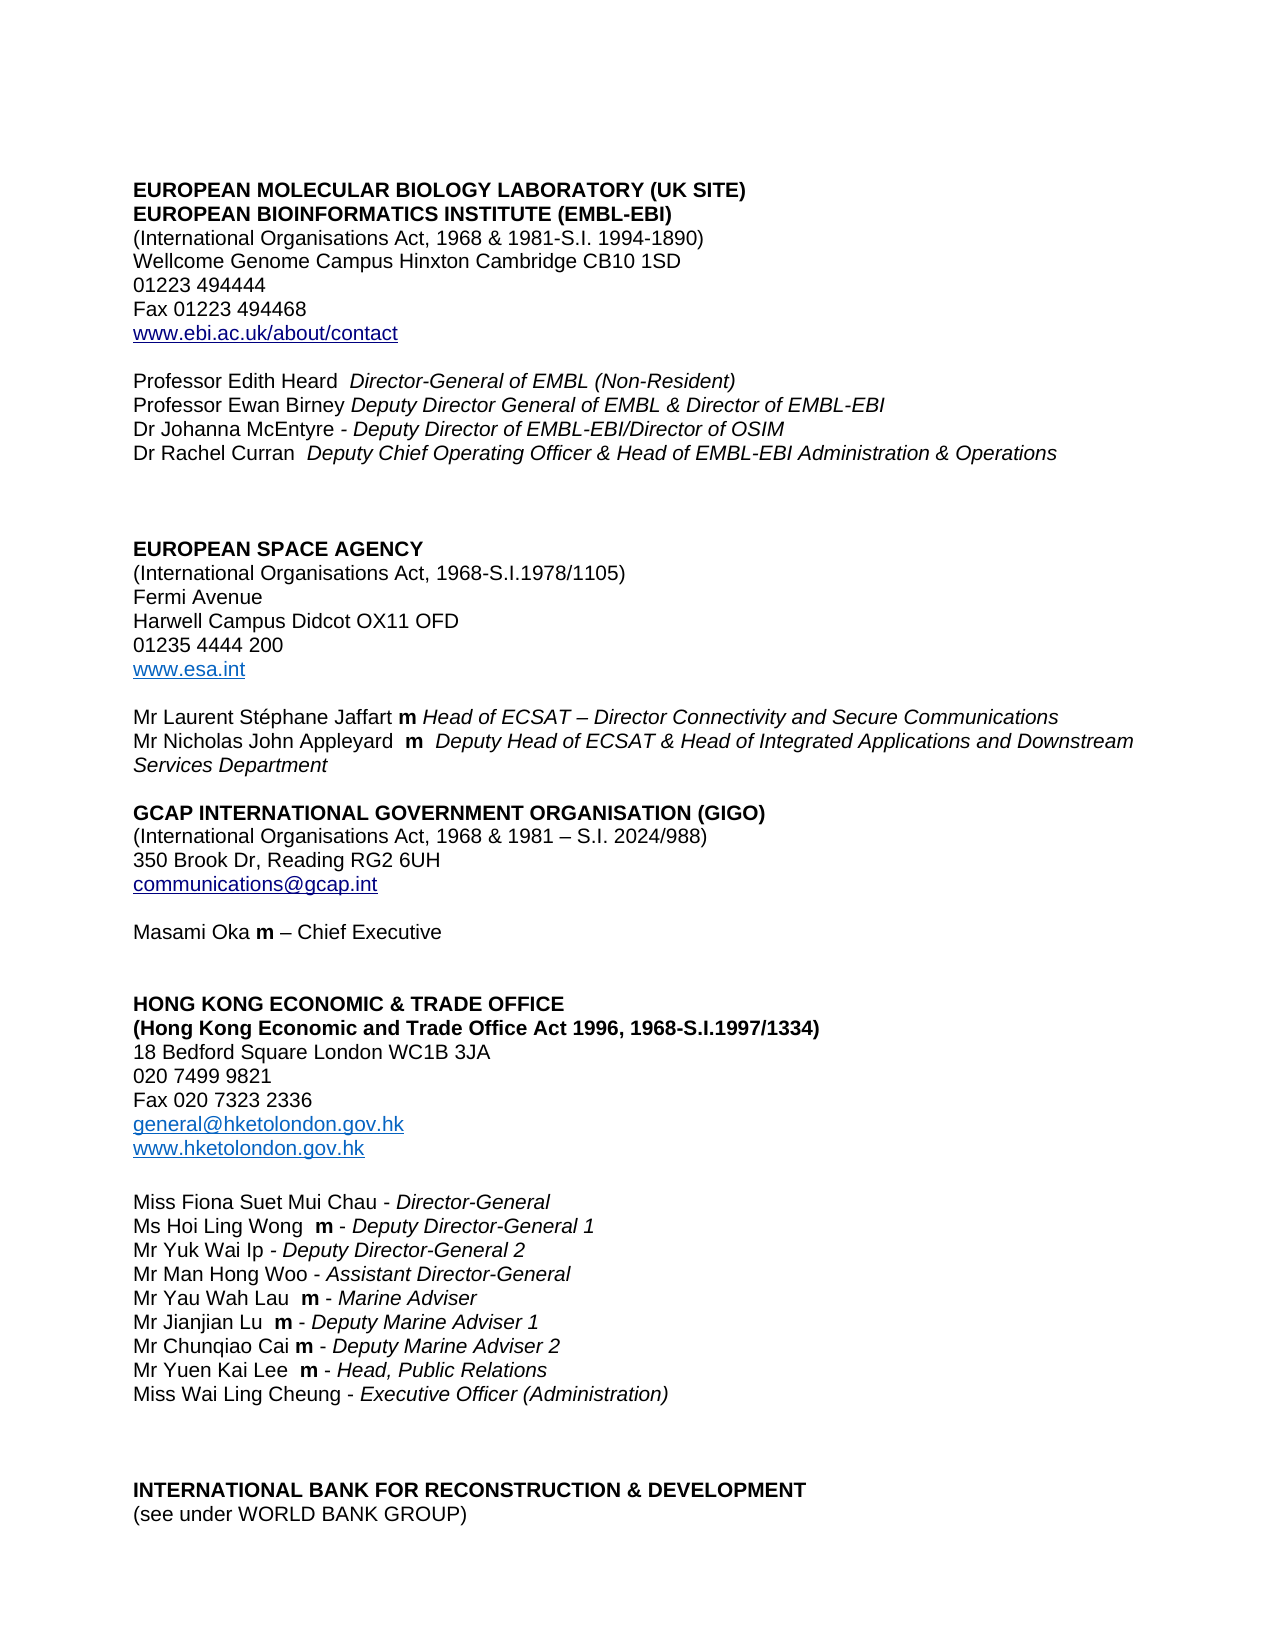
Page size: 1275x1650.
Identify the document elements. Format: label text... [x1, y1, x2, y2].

text Miss Wai Ling Cheung - Executive Officer (Administration) [133, 1382, 1181, 1406]
text www.hketolondon.gov.hk [133, 1136, 1181, 1160]
text Miss Fiona Suet Mui Chau - Director-General [133, 1190, 1181, 1214]
text Professor Edith Heard Director-General of EMBL (Non-Resident) [133, 369, 1181, 393]
text general@hketolondon.gov.hk [133, 1112, 1181, 1136]
text INTERNATIONAL BANK FOR RECONSTRUCTION & DEVELOPMENT [133, 1478, 1181, 1502]
text www.esa.int [133, 657, 1181, 681]
text Professor Ewan Birney Deputy Director General of EMBL & Director of EMBL-EBI [133, 393, 1181, 417]
text (International Organisations Act, 1968-S.I.1978/1105) [133, 561, 1181, 585]
text Mr Nicholas John Appleyard m Deputy Head of ECSAT & Head of Integrated Applications and Downstream Services Department [133, 728, 1181, 776]
subtitle (Hong Kong Economic and Trade Office Act 1996, 1968-S.I.1997/1334) [133, 1016, 1181, 1040]
text 01223 494444 [133, 273, 1181, 297]
text Mr Yuk Wai Ip - Deputy Director-General 2 [133, 1238, 1181, 1262]
text Mr Laurent Stéphane Jaffart m Head of ECSAT – Director Connectivity and Secure Communications [133, 704, 1181, 728]
text Mr Yuen Kai Lee m - Head, Public Relations [133, 1358, 1181, 1382]
text 18 Bedford Square London WC1B 3JA [133, 1040, 1181, 1064]
text Fax 01223 494468 [133, 297, 1181, 321]
text Fax 020 7323 2336 [133, 1088, 1181, 1112]
text 020 7499 9821 [133, 1064, 1181, 1088]
subtitle HONG KONG ECONOMIC & TRADE OFFICE [133, 992, 1181, 1016]
text 350 Brook Dr, Reading RG2 6UH [133, 848, 1181, 872]
text Dr Rachel Curran Deputy Chief Operating Officer & Head of EMBL-EBI Administration & Operations [133, 441, 1181, 465]
text communications@gcap.int [133, 872, 1181, 896]
text Mr Man Hong Woo - Assistant Director-General [133, 1262, 1181, 1286]
text (International Organisations Act, 1968 & 1981-S.I. 1994-1890) [133, 225, 1181, 249]
text Ms Hoi Ling Wong m - Deputy Director-General 1 [133, 1214, 1181, 1238]
text Dr Johanna McEntyre - Deputy Director of EMBL-EBI/Director of OSIM [133, 417, 1181, 441]
text EUROPEAN BIOINFORMATICS INSTITUTE (EMBL-EBI) [133, 201, 1181, 225]
text GCAP INTERNATIONAL GOVERNMENT ORGANISATION (GIGO) [133, 800, 1181, 824]
text Harwell Campus Didcot OX11 OFD [133, 609, 1181, 633]
text EUROPEAN SPACE AGENCY [133, 537, 1181, 561]
text Mr Chunqiao Cai m - Deputy Marine Adviser 2 [133, 1334, 1181, 1358]
text 01235 4444 200 [133, 633, 1181, 657]
text Wellcome Genome Campus Hinxton Cambridge CB10 1SD [133, 249, 1181, 273]
text (International Organisations Act, 1968 & 1981 – S.I. 2024/988) [133, 824, 1181, 848]
text www.ebi.ac.uk/about/contact [133, 321, 1181, 345]
text Mr Jianjian Lu m - Deputy Marine Adviser 1 [133, 1310, 1181, 1334]
text (see under WORLD BANK GROUP) [133, 1502, 1181, 1526]
text Mr Yau Wah Lau m - Marine Adviser [133, 1286, 1181, 1310]
text Masami Oka m – Chief Executive [133, 920, 1181, 944]
text Fermi Avenue [133, 585, 1181, 609]
text EUROPEAN MOLECULAR BIOLOGY LABORATORY (UK SITE) [133, 177, 1181, 201]
